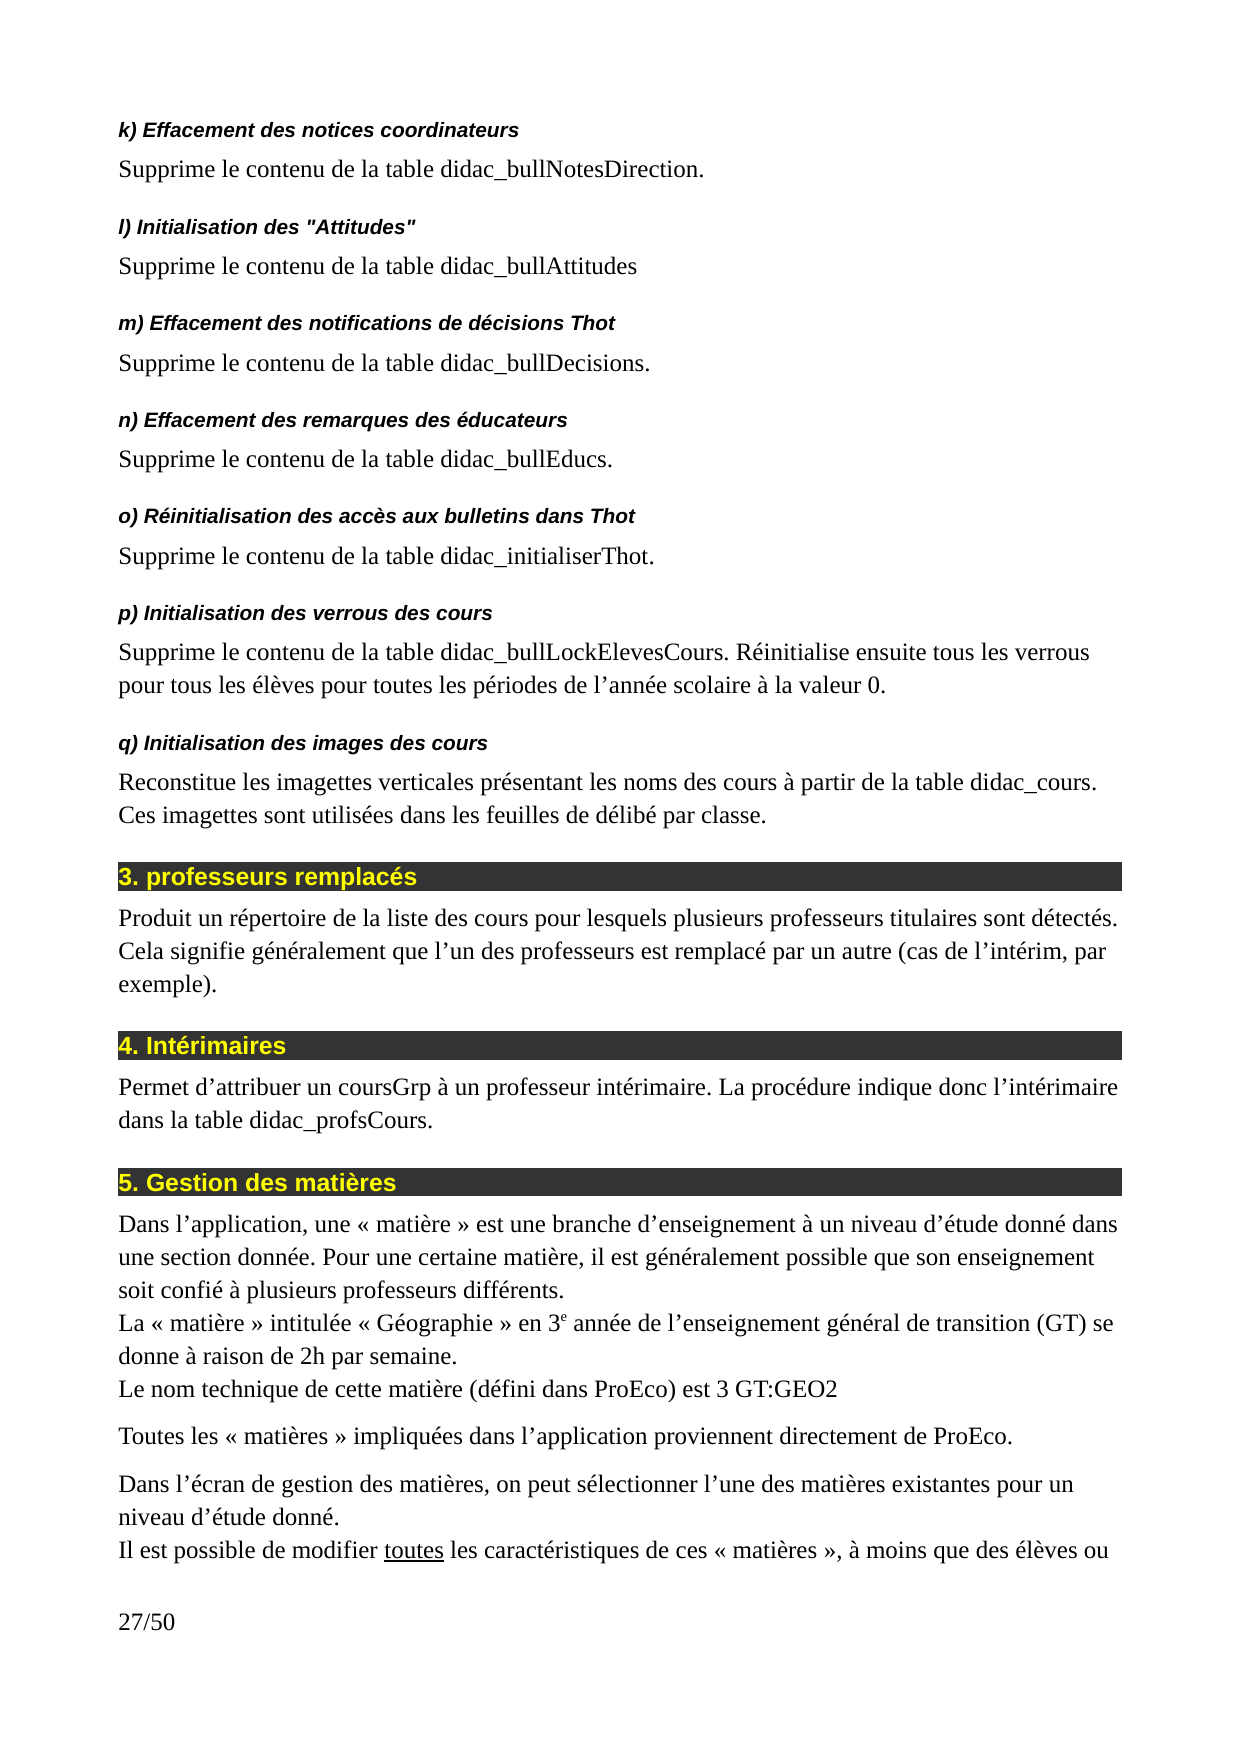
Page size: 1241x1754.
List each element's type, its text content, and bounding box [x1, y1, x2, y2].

subtitle Effacement des notifications de décisions Thot [118, 311, 1122, 335]
subtitle Effacement des notices coordinateurs [118, 118, 1122, 142]
text Supprime le contenu de la table didac_bullDecisions. [118, 348, 1122, 376]
text Supprime le contenu de la table didac_bullAttitudes [118, 251, 1122, 280]
text Supprime le contenu de la table didac_initialiserThot. [118, 541, 1122, 569]
subtitle Intérimaires [118, 1031, 1122, 1060]
text Supprime le contenu de la table didac_bullLockElevesCours. Réinitialise ensuite tous les verrous pour tous les élèves pour toutes les périodes de l’année scolaire à la valeur 0. [118, 637, 1122, 699]
subtitle professeurs remplacés [118, 862, 1122, 891]
text Supprime le contenu de la table didac_bullNotesDirection. [118, 154, 1122, 183]
text Reconstitue les imagettes verticales présentant les noms des cours à partir de la table didac_cours. Ces imagettes sont utilisées dans les feuilles de délibé par classe. [118, 767, 1122, 829]
subtitle Gestion des matières [118, 1168, 1122, 1196]
text Supprime le contenu de la table didac_bullEducs. [118, 444, 1122, 473]
text Permet d’attribuer un coursGrp à un professeur intérimaire. La procédure indique donc l’intérimaire dans la table didac_profsCours. [118, 1072, 1122, 1134]
text Toutes les « matières » impliquées dans l’application proviennent directement de ProEco. [118, 1421, 1122, 1450]
subtitle Réinitialisation des accès aux bulletins dans Thot [118, 504, 1122, 528]
subtitle Initialisation des "Attitudes" [118, 215, 1122, 239]
subtitle Initialisation des images des cours [118, 731, 1122, 754]
text Dans l’écran de gestion des matières, on peut sélectionner l’une des matières existantes pour un niveau d’étude donné. Il est possible de modifier toutes les caractéristiques de ces « matières », à moins que des élèves ou [118, 1469, 1122, 1564]
subtitle Initialisation des verrous des cours [118, 601, 1122, 625]
text Produit un répertoire de la liste des cours pour lesquels plusieurs professeurs titulaires sont détectés. Cela signifie généralement que l’un des professeurs est remplacé par un autre (cas de l’intérim, par exemple). [118, 903, 1122, 998]
subtitle Effacement des remarques des éducateurs [118, 408, 1122, 432]
text Dans l’application, une « matière » est une branche d’enseignement à un niveau d’étude donné dans une section donnée. Pour une certaine matière, il est généralement possible que son enseignement soit confié à plusieurs professeurs différents. La « matière » intitulée « Géographie » en 3e année de l’enseignement général de transition (GT) se donne à raison de 2h par semaine. Le nom technique de cette matière (défini dans ProEco) est 3 GT:GEO2 [118, 1209, 1122, 1403]
